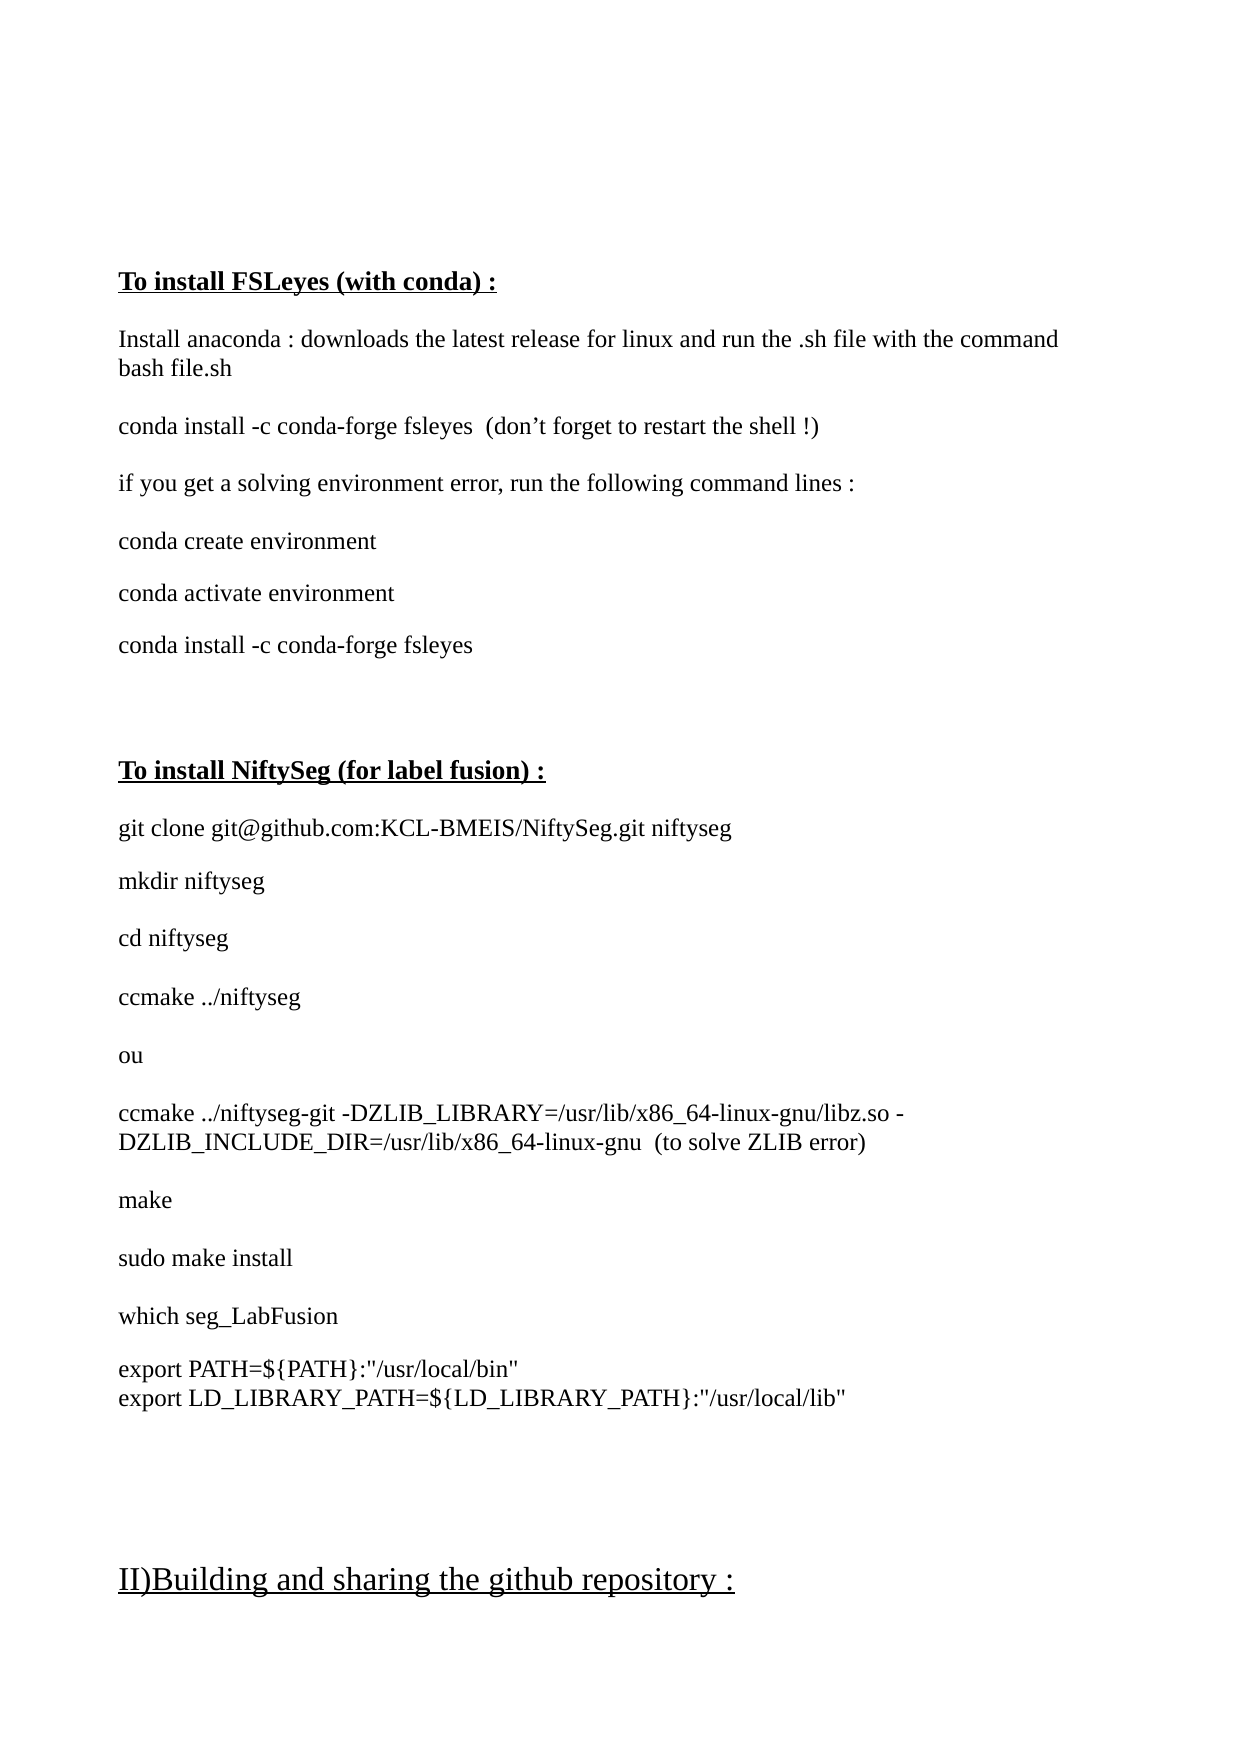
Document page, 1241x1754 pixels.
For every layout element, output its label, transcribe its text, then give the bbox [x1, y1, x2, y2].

text ccmake ../niftyseg-git -DZLIB_LIBRARY=/usr/lib/x86_64-linux-gnu/libz.so -DZLIB_INCLUDE_DIR=/usr/lib/x86_64-linux-gnu (to solve ZLIB error) [118, 1098, 1122, 1156]
text bash file.sh [118, 353, 1122, 382]
text git clone git@github.com:KCL-BMEIS/NiftySeg.git niftyseg [118, 813, 1122, 842]
text conda create environment [118, 526, 1122, 554]
text conda install -c conda-forge fsleyes [118, 631, 1122, 659]
text conda install -c conda-forge fsleyes (don’t forget to restart the shell !) [118, 411, 1122, 439]
text To install FSLeyes (with conda) : [118, 265, 1122, 296]
text To install NiftySeg (for label fusion) : [118, 754, 1122, 785]
text export PATH=${PATH}:"/usr/local/bin" [118, 1354, 1122, 1383]
text II)Building and sharing the github repository : [118, 1559, 1122, 1597]
text sudo make install [118, 1243, 1122, 1272]
text if you get a solving environment error, run the following command lines : [118, 468, 1122, 497]
text make [118, 1185, 1122, 1214]
text ccmake ../niftyseg [118, 982, 1122, 1010]
text Install anaconda : downloads the latest release for linux and run the .sh file with the command [118, 324, 1122, 353]
text cd niftyseg [118, 923, 1122, 952]
text conda activate environment [118, 578, 1122, 607]
text ou [118, 1040, 1122, 1068]
text which seg_LabFusion [118, 1301, 1122, 1330]
text export LD_LIBRARY_PATH=${LD_LIBRARY_PATH}:"/usr/local/lib" [118, 1383, 1122, 1411]
text mkdir niftyseg [118, 866, 1122, 894]
